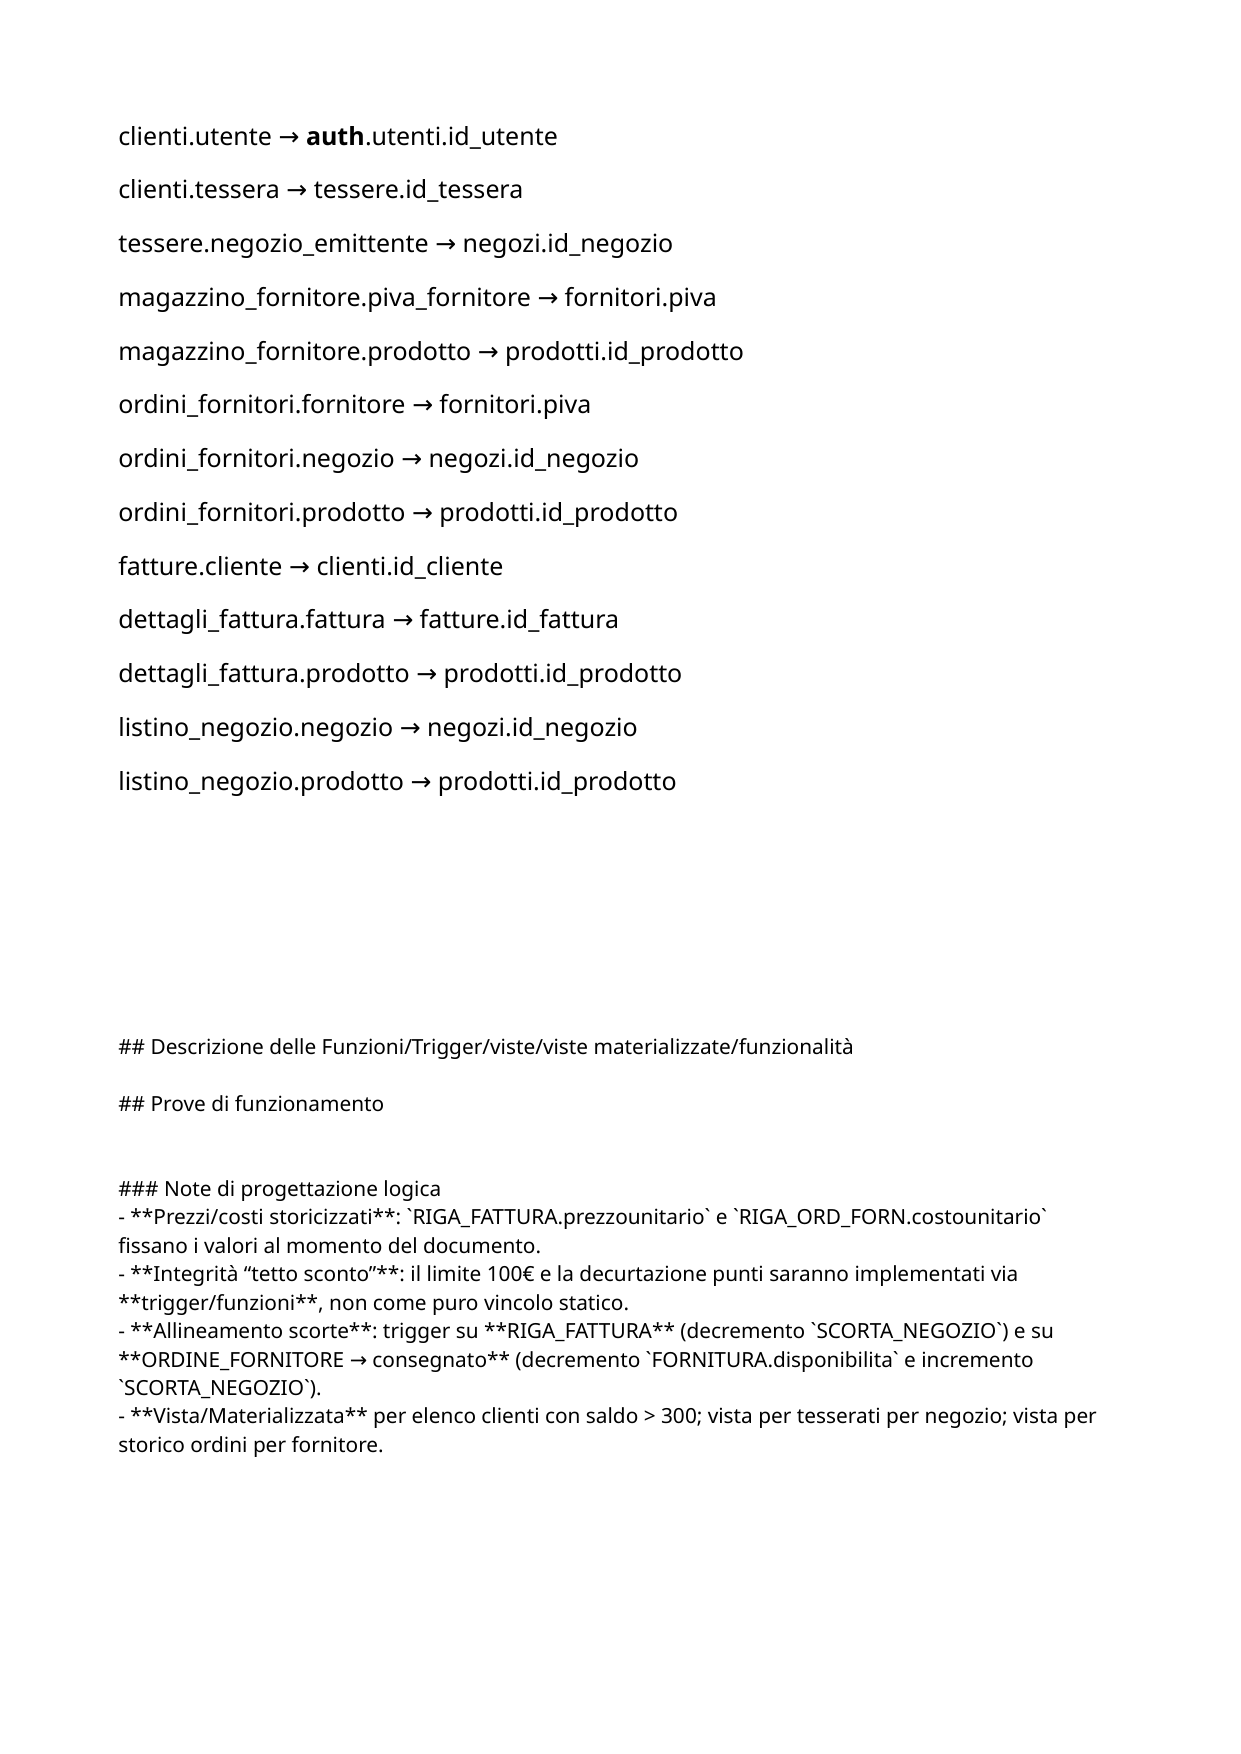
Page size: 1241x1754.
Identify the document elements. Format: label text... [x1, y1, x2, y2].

text - **Vista/Materializzata** per elenco clienti con saldo > 300; vista per tesserati per negozio; vista per storico ordini per fornitore. [118, 1402, 1122, 1458]
text ordini_fornitori.prodotto → prodotti.id_prodotto [118, 494, 1122, 528]
text dettagli_fattura.prodotto → prodotti.id_prodotto [118, 656, 1122, 690]
text magazzino_fornitore.piva_fornitore → fornitori.piva [118, 279, 1122, 313]
text clienti.tessera → tessere.id_tessera [118, 172, 1122, 206]
text listino_negozio.prodotto → prodotti.id_prodotto [118, 763, 1122, 797]
text - **Allineamento scorte**: trigger su **RIGA_FATTURA** (decremento `SCORTA_NEGOZIO`) e su **ORDINE_FORNITORE → consegnato** (decremento `FORNITURA.disponibilita` e incremento `SCORTA_NEGOZIO`). [118, 1316, 1122, 1402]
text listino_negozio.negozio → negozi.id_negozio [118, 709, 1122, 743]
text ## Prove di funzionamento [118, 1089, 1122, 1117]
text - **Integrità “tetto sconto”**: il limite 100€ e la decurtazione punti saranno implementati via **trigger/funzioni**, non come puro vincolo statico. [118, 1259, 1122, 1316]
text ### Note di progettazione logica [118, 1174, 1122, 1202]
text ordini_fornitori.negozio → negozi.id_negozio [118, 441, 1122, 475]
text - **Prezzi/costi storicizzati**: `RIGA_FATTURA.prezzounitario` e `RIGA_ORD_FORN.costounitario` fissano i valori al momento del documento. [118, 1202, 1122, 1259]
text dettagli_fattura.fattura → fatture.id_fattura [118, 602, 1122, 636]
text ordini_fornitori.fornitore → fornitori.piva [118, 387, 1122, 421]
text ## Descrizione delle Funzioni/Trigger/viste/viste materializzate/funzionalità [118, 1032, 1122, 1060]
text tessere.negozio_emittente → negozi.id_negozio [118, 226, 1122, 260]
text magazzino_fornitore.prodotto → prodotti.id_prodotto [118, 333, 1122, 367]
text clienti.utente → auth.utenti.id_utente [118, 118, 1122, 152]
text fatture.cliente → clienti.id_cliente [118, 548, 1122, 582]
